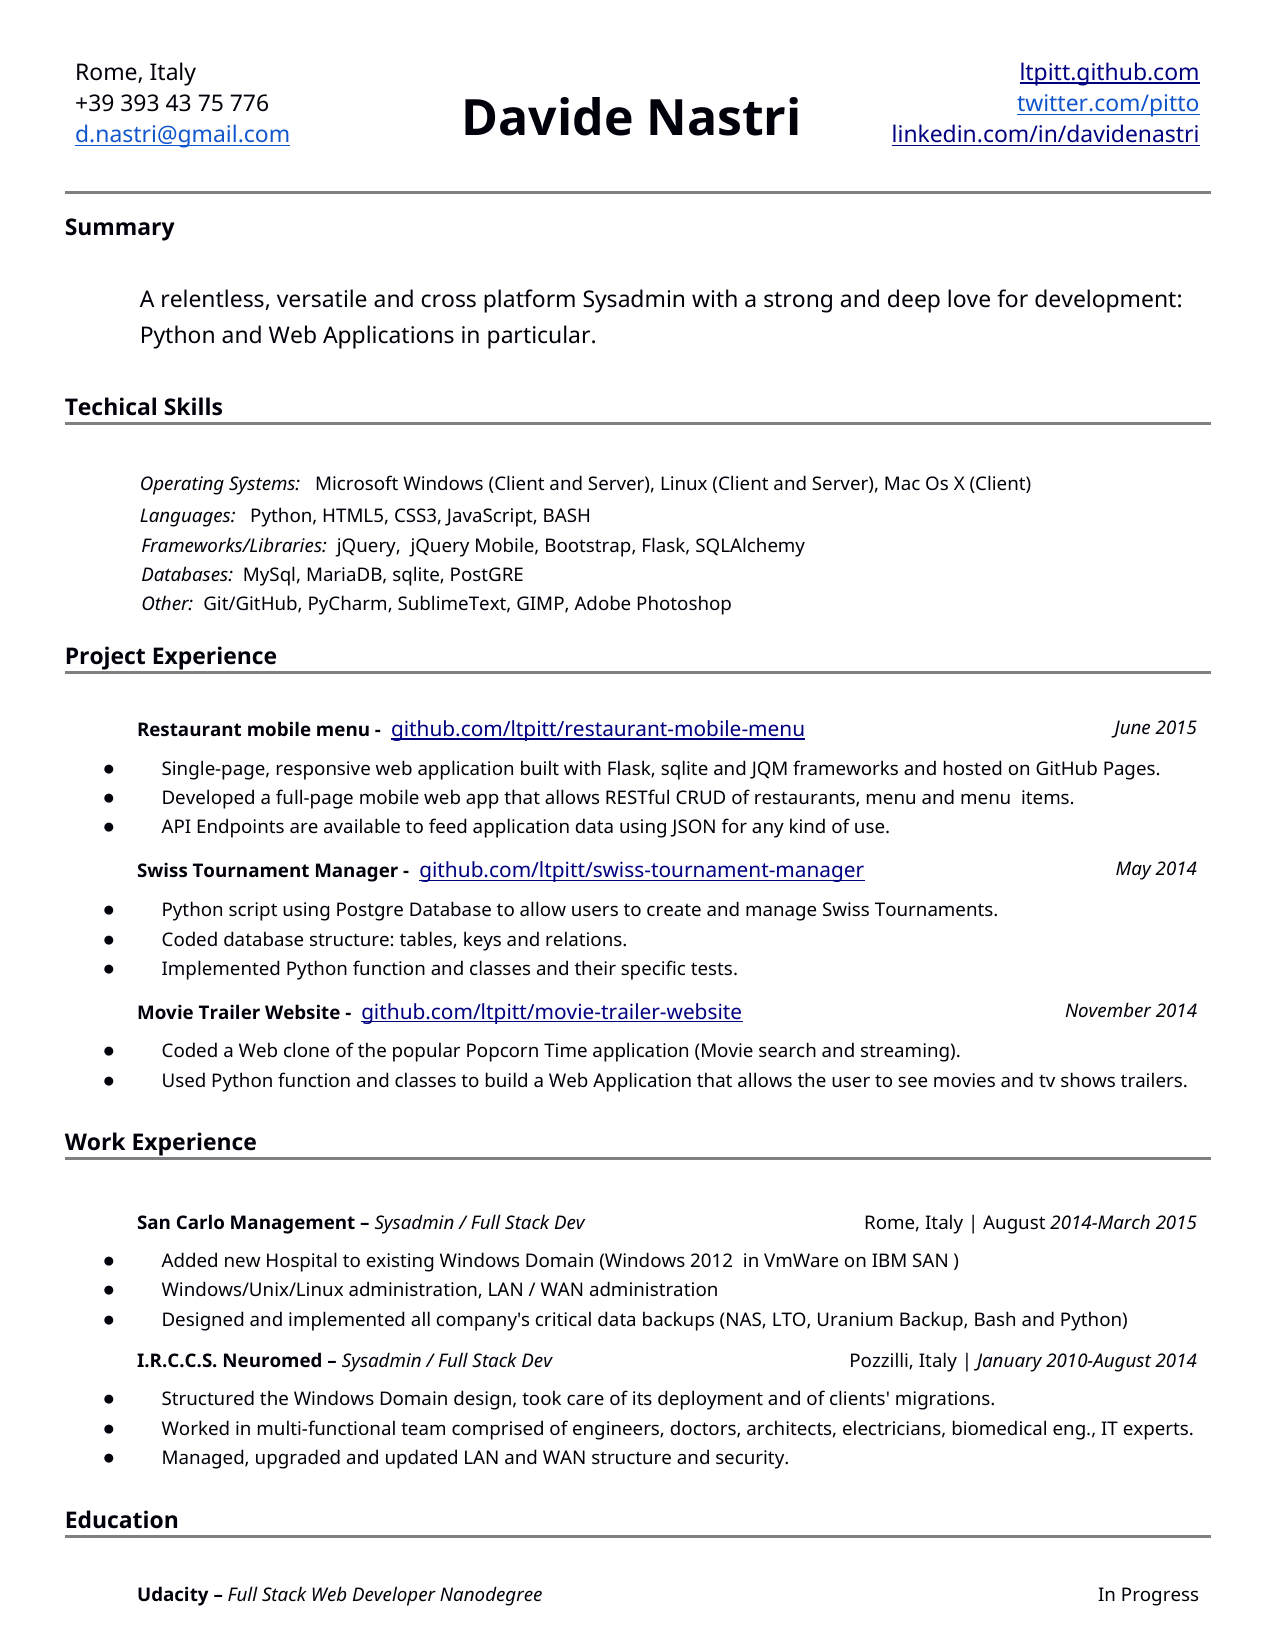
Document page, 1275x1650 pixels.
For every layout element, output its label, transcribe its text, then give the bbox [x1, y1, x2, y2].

list Coded database structure: tables, keys and relations. [102, 926, 1211, 951]
list Developed a full-page mobile web app that allows RESTful CRUD of restaurants, menu and menu items. [102, 784, 1211, 810]
text Databases: MySql, MariaDB, sqlite, PostGRE [141, 561, 1211, 587]
table_header Movie Trailer Website - github.com/ltpitt/movie-trailer-website [128, 986, 944, 1036]
text Summary [64, 211, 1211, 278]
list Structured the Windows Domain design, took care of its deployment and of clients' migrations. [102, 1386, 1211, 1411]
text Project Experience [64, 639, 1211, 674]
table_header June 2015 [946, 704, 1208, 753]
list Windows/Unix/Linux administration, LAN / WAN administration [102, 1277, 1211, 1302]
table_header Udacity – Full Stack Web Developer Nanodegree [128, 1571, 758, 1617]
text Other: Git/GitHub, PyCharm, SublimeText, GIMP, Adobe Photoshop [141, 591, 1211, 616]
text Techical Skills [64, 355, 1211, 425]
list Single-page, responsive web application built with Flask, sqlite and JQM frameworks and hosted on GitHub Pages. [102, 755, 1211, 781]
text Work Experience [64, 1126, 1211, 1160]
table_header I.R.C.C.S. Neuromed – Sysadmin / Full Stack Dev [128, 1337, 627, 1384]
list Implemented Python function and classes and their specific tests. [102, 955, 1211, 981]
table_header San Carlo Management – Sysadmin / Full Stack Dev [128, 1199, 627, 1245]
list Python script using Postgre Database to allow users to create and manage Swiss Tournaments. [102, 897, 1211, 922]
list API Endpoints are available to feed application data using JSON for any kind of use. [102, 814, 1211, 839]
list Managed, upgraded and updated LAN and WAN structure and security. [102, 1444, 1211, 1470]
table_header Rome, Italy +39 393 43 75 776 d.nastri@gmail.com [66, 46, 389, 160]
text A relentless, versatile and cross platform Sysadmin with a strong and deep love for development: Python and Web Applications in particular. [64, 283, 1211, 350]
text Languages: Python, HTML5, CSS3, JavaScript, BASH [64, 502, 1211, 527]
text Operating Systems: Microsoft Windows (Client and Server), Linux (Client and Server), Mac Os X (Client) [64, 430, 1211, 497]
table_header November 2014 [946, 986, 1208, 1036]
table_header May 2014 [946, 845, 1208, 894]
text Frameworks/Libraries: jQuery, jQuery Mobile, Bootstrap, Flask, SQLAlchemy [141, 532, 1211, 558]
list Used Python function and classes to build a Web Application that allows the user to see movies and tv shows trailers. [102, 1067, 1211, 1093]
table_header Rome, Italy | August 2014-March 2015 [629, 1199, 1208, 1245]
table_header Restaurant mobile menu - github.com/ltpitt/restaurant-mobile-menu [128, 704, 944, 753]
list Designed and implemented all company's critical data backups (NAS, LTO, Uranium Backup, Bash and Python) [102, 1306, 1211, 1331]
list Added new Hospital to existing Windows Domain (Windows 2012 in VmWare on IBM SAN ) [102, 1247, 1211, 1273]
table_header Swiss Tournament Manager - github.com/ltpitt/swiss-tournament-manager [128, 845, 944, 894]
table_header Pozzilli, Italy | January 2010-August 2014 [629, 1337, 1208, 1384]
table_header In Progress [760, 1571, 1208, 1617]
text Education [64, 1504, 1211, 1538]
table_header ltpitt.github.com twitter.com/pitto linkedin.com/in/davidenastri [875, 46, 1209, 160]
list Coded a Web clone of the popular Popcorn Time application (Movie search and streaming). [102, 1038, 1211, 1063]
list Worked in multi-functional team comprised of engineers, doctors, architects, electricians, biomedical eng., IT experts. [102, 1415, 1211, 1441]
table_header Davide Nastri [391, 46, 873, 160]
